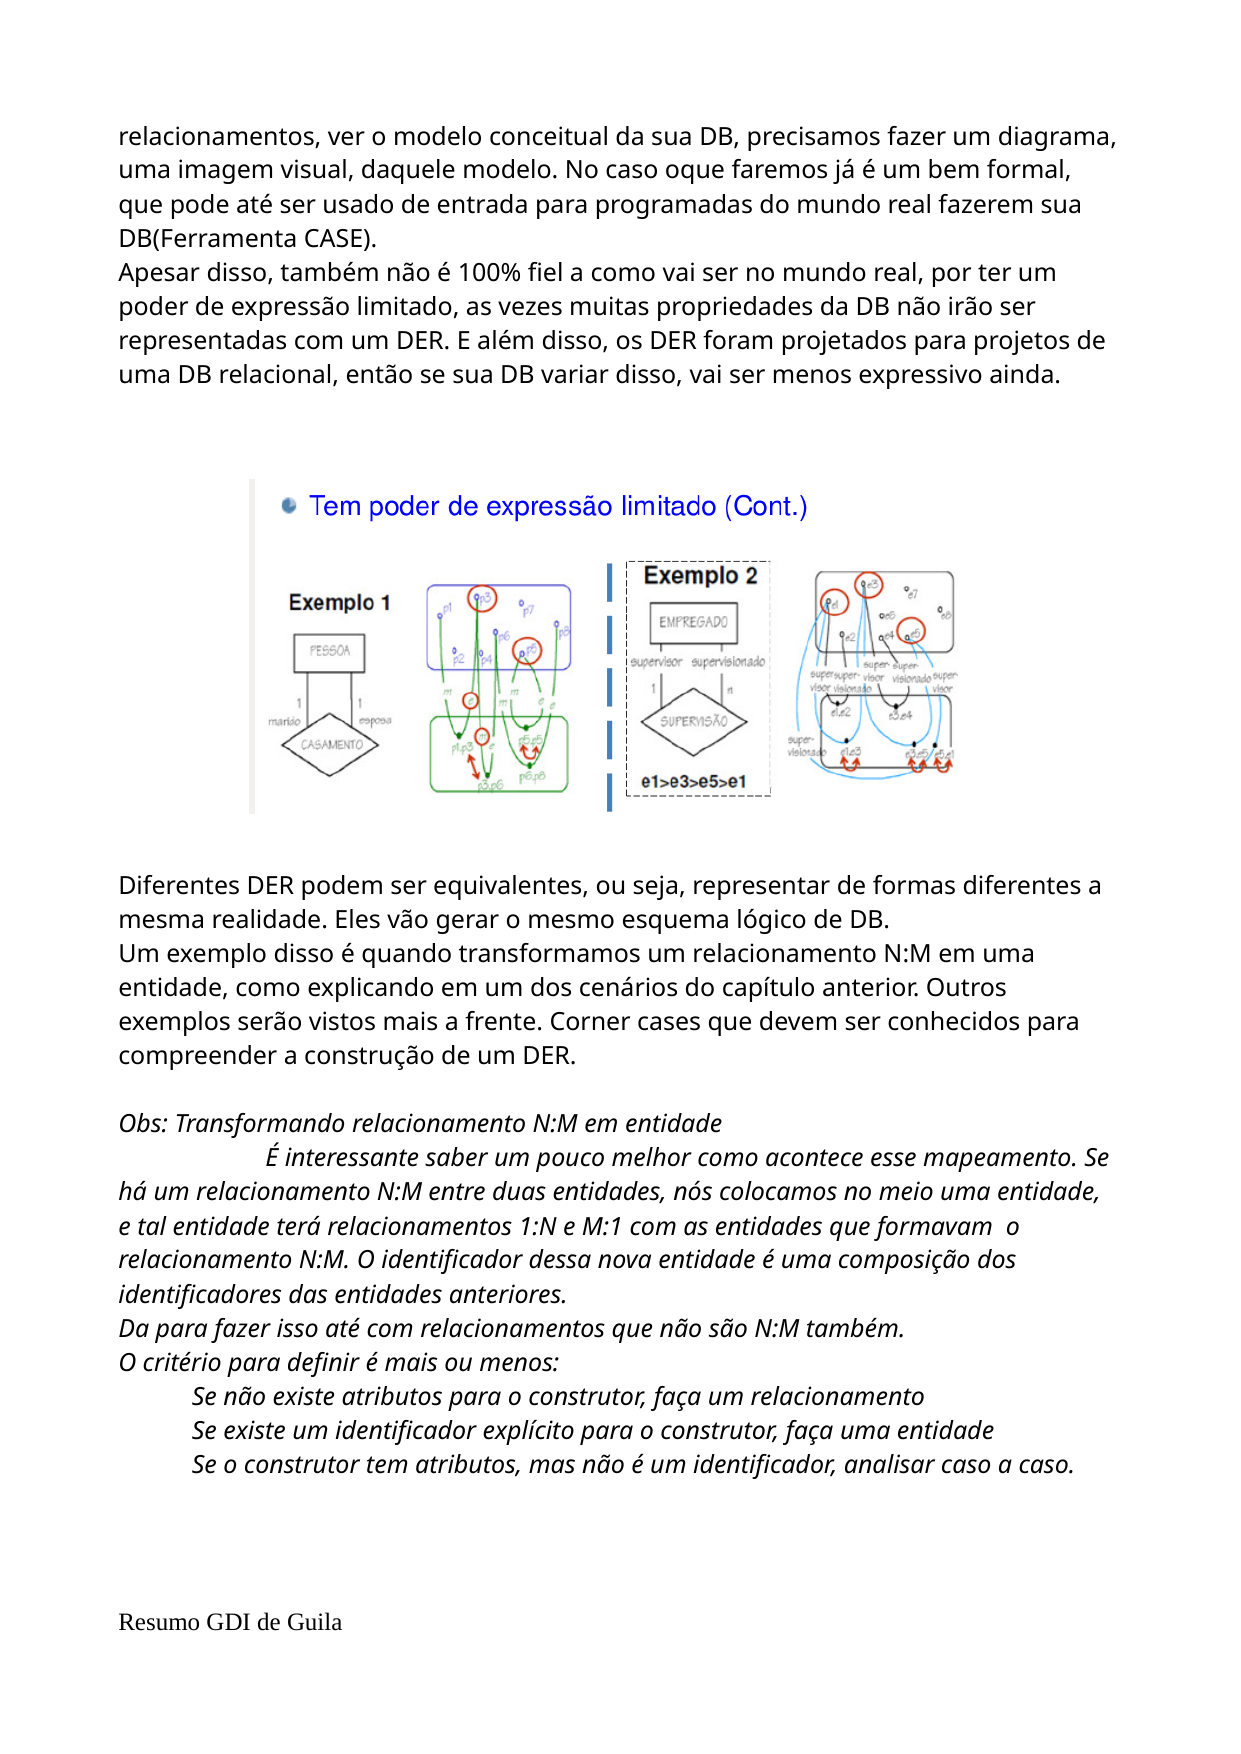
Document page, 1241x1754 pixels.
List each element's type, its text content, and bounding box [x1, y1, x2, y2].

text Se o construtor tem atributos, mas não é um identificador, analisar caso a caso. [118, 1447, 1122, 1481]
text Apesar disso, também não é 100% fiel a como vai ser no mundo real, por ter um poder de expressão limitado, as vezes muitas propriedades da DB não irão ser representadas com um DER. E além disso, os DER foram projetados para projetos de uma DB relacional, então se sua DB variar disso, vai ser menos expressivo ainda. [118, 254, 1122, 391]
text Um exemplo disso é quando transformamos um relacionamento N:M em uma entidade, como explicando em um dos cenários do capítulo anterior. Outros exemplos serão vistos mais a frente. Corner cases que devem ser conhecidos para compreender a construção de um DER. [118, 936, 1122, 1072]
text Diferentes DER podem ser equivalentes, ou seja, representar de formas diferentes a mesma realidade. Eles vão gerar o mesmo esquema lógico de DB. [118, 867, 1122, 936]
text relacionamentos, ver o modelo conceitual da sua DB, precisamos fazer um diagrama, uma imagem visual, daquele modelo. No caso oque faremos já é um bem formal, que pode até ser usado de entrada para programadas do mundo real fazerem sua DB(Ferramenta CASE). [118, 118, 1122, 254]
text Da para fazer isso até com relacionamentos que não são N:M também. [118, 1310, 1122, 1344]
text Obs: Transformando relacionamento N:M em entidade [118, 1106, 1122, 1140]
text O critério para definir é mais ou menos: [118, 1344, 1122, 1378]
text É interessante saber um pouco melhor como acontece esse mapeamento. Se há um relacionamento N:M entre duas entidades, nós colocamos no meio uma entidade, e tal entidade terá relacionamentos 1:N e M:1 com as entidades que formavam o relacionamento N:M. O identificador dessa nova entidade é uma composição dos identificadores das entidades anteriores. [118, 1140, 1122, 1310]
text Se existe um identificador explícito para o construtor, faça uma entidade [118, 1412, 1122, 1447]
text Se não existe atributos para o construtor, faça um relacionamento [118, 1378, 1122, 1412]
picture [241, 479, 491, 814]
